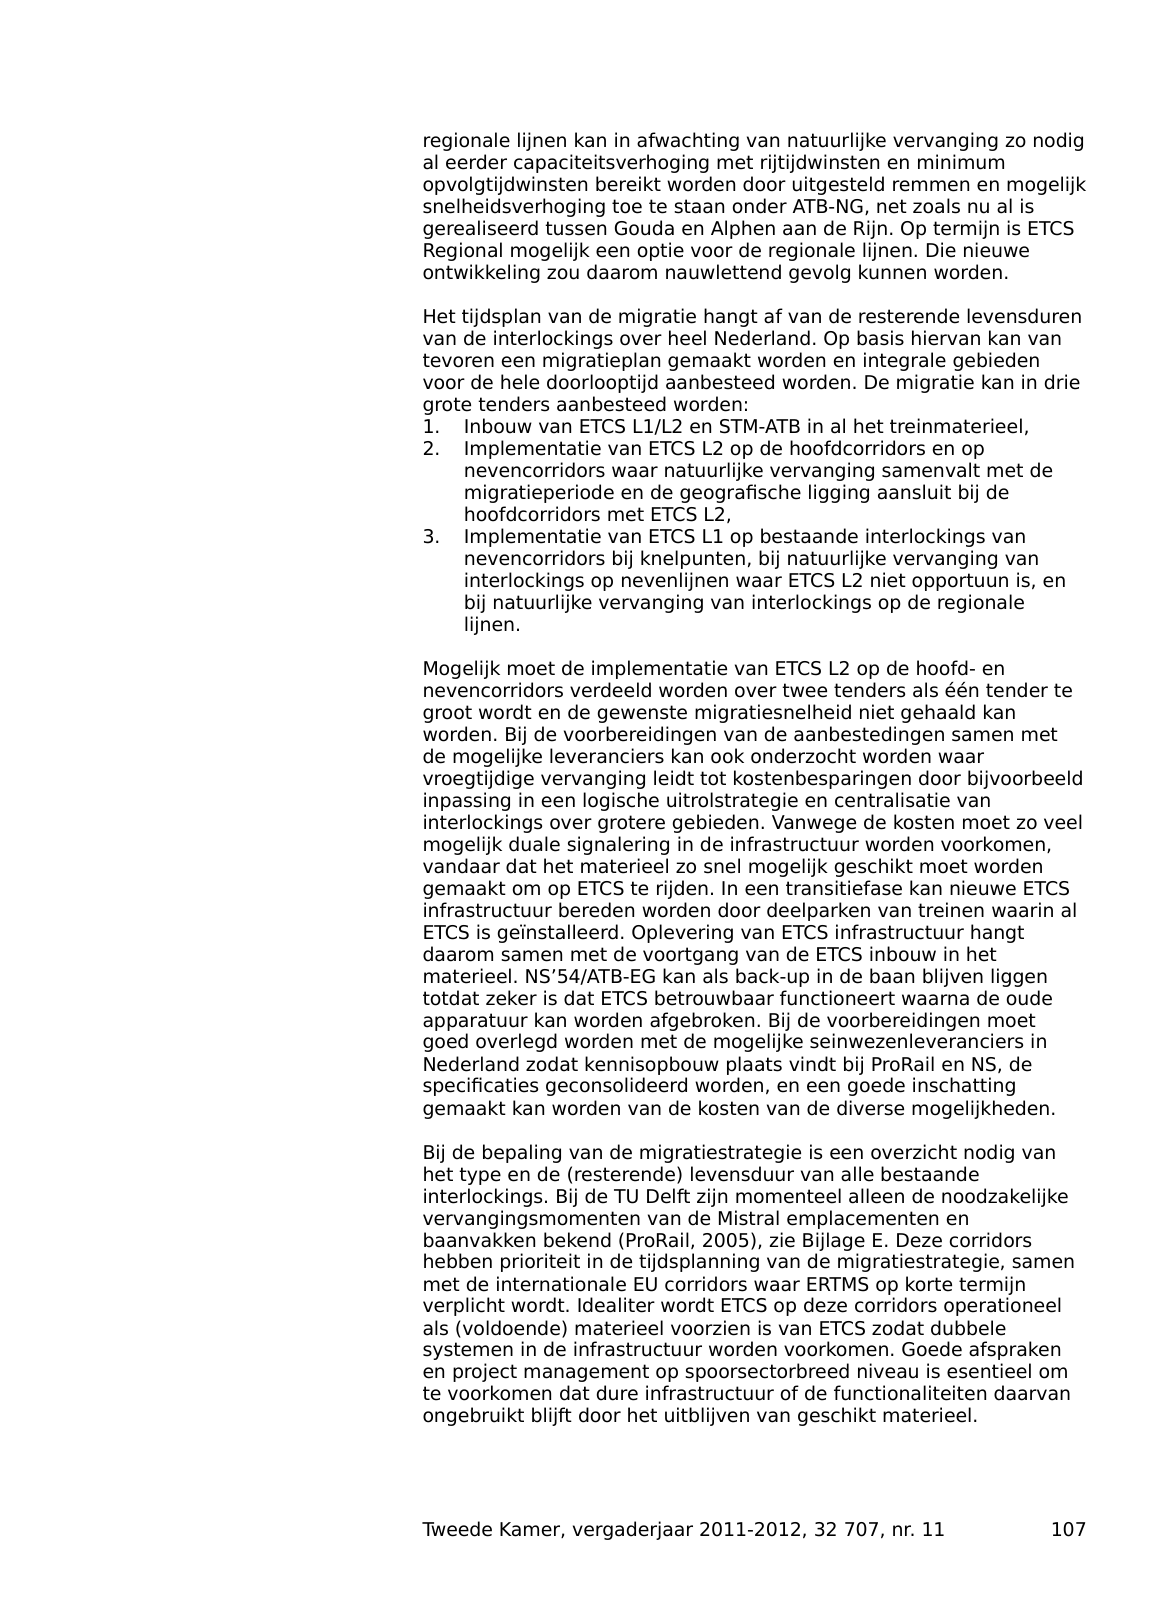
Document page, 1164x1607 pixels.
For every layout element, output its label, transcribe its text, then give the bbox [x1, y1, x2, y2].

text Mogelijk moet de implementatie van ETCS L2 op de hoofd- en nevencorridors verdeeld worden over twee tenders als één tender te groot wordt en de gewenste migratiesnelheid niet gehaald kan worden. Bij de voorbereidingen van de aanbestedingen samen met de mogelijke leveranciers kan ook onderzocht worden waar vroegtijdige vervanging leidt tot kostenbesparingen door bijvoorbeeld inpassing in een logische uitrolstrategie en centralisatie van interlockings over grotere gebieden. Vanwege de kosten moet zo veel mogelijk duale signalering in de infrastructuur worden voorkomen, vandaar dat het materieel zo snel mogelijk geschikt moet worden gemaakt om op ETCS te rijden. In een transitiefase kan nieuwe ETCS infrastructuur bereden worden door deelparken van treinen waarin al ETCS is geïnstalleerd. Oplevering van ETCS infrastructuur hangt daarom samen met de voortgang van de ETCS inbouw in het materieel. NS’54/ATB-EG kan als back-up in de baan blijven liggen totdat zeker is dat ETCS betrouwbaar functioneert waarna de oude apparatuur kan worden afgebroken. Bij de voorbereidingen moet goed overlegd worden met de mogelijke seinwezenleveranciers in Nederland zodat kennisopbouw plaats vindt bij ProRail en NS, de specificaties geconsolideerd worden, en een goede inschatting gemaakt kan worden van de kosten van de diverse mogelijkheden. [422, 658, 1087, 1119]
text 2. Implementatie van ETCS L2 op de hoofdcorridors en op nevencorridors waar natuurlijke vervanging samenvalt met de migratieperiode en de geografische ligging aansluit bij de hoofdcorridors met ETCS L2, [422, 438, 1087, 526]
text Het tijdsplan van de migratie hangt af van de resterende levensduren van de interlockings over heel Nederland. Op basis hiervan kan van tevoren een migratieplan gemaakt worden en integrale gebieden voor de hele doorlooptijd aanbesteed worden. De migratie kan in drie grote tenders aanbesteed worden: [422, 306, 1087, 416]
text Bij de bepaling van de migratiestrategie is een overzicht nodig van het type en de (resterende) levensduur van alle bestaande interlockings. Bij de TU Delft zijn momenteel alleen de noodzakelijke vervangingsmomenten van de Mistral emplacementen en baanvakken bekend (ProRail, 2005), zie Bijlage E. Deze corridors hebben prioriteit in de tijdsplanning van de migratiestrategie, samen met de internationale EU corridors waar ERTMS op korte termijn verplicht wordt. Idealiter wordt ETCS op deze corridors operationeel als (voldoende) materieel voorzien is van ETCS zodat dubbele systemen in de infrastructuur worden voorkomen. Goede afspraken en project management op spoorsectorbreed niveau is esentieel om te voorkomen dat dure infrastructuur of de functionaliteiten daarvan ongebruikt blijft door het uitblijven van geschikt materieel. [422, 1142, 1087, 1427]
text regionale lijnen kan in afwachting van natuurlijke vervanging zo nodig al eerder capaciteitsverhoging met rijtijdwinsten en minimum opvolgtijdwinsten bereikt worden door uitgesteld remmen en mogelijk snelheidsverhoging toe te staan onder ATB-NG, net zoals nu al is gerealiseerd tussen Gouda en Alphen aan de Rijn. Op termijn is ETCS Regional mogelijk een optie voor de regionale lijnen. Die nieuwe ontwikkeling zou daarom nauwlettend gevolg kunnen worden. [422, 130, 1087, 284]
text 3. Implementatie van ETCS L1 op bestaande interlockings van nevencorridors bij knelpunten, bij natuurlijke vervanging van interlockings op nevenlijnen waar ETCS L2 niet opportuun is, en bij natuurlijke vervanging van interlockings op de regionale lijnen. [422, 526, 1087, 636]
text 1. Inbouw van ETCS L1/L2 en STM-ATB in al het treinmaterieel, [422, 416, 1087, 438]
